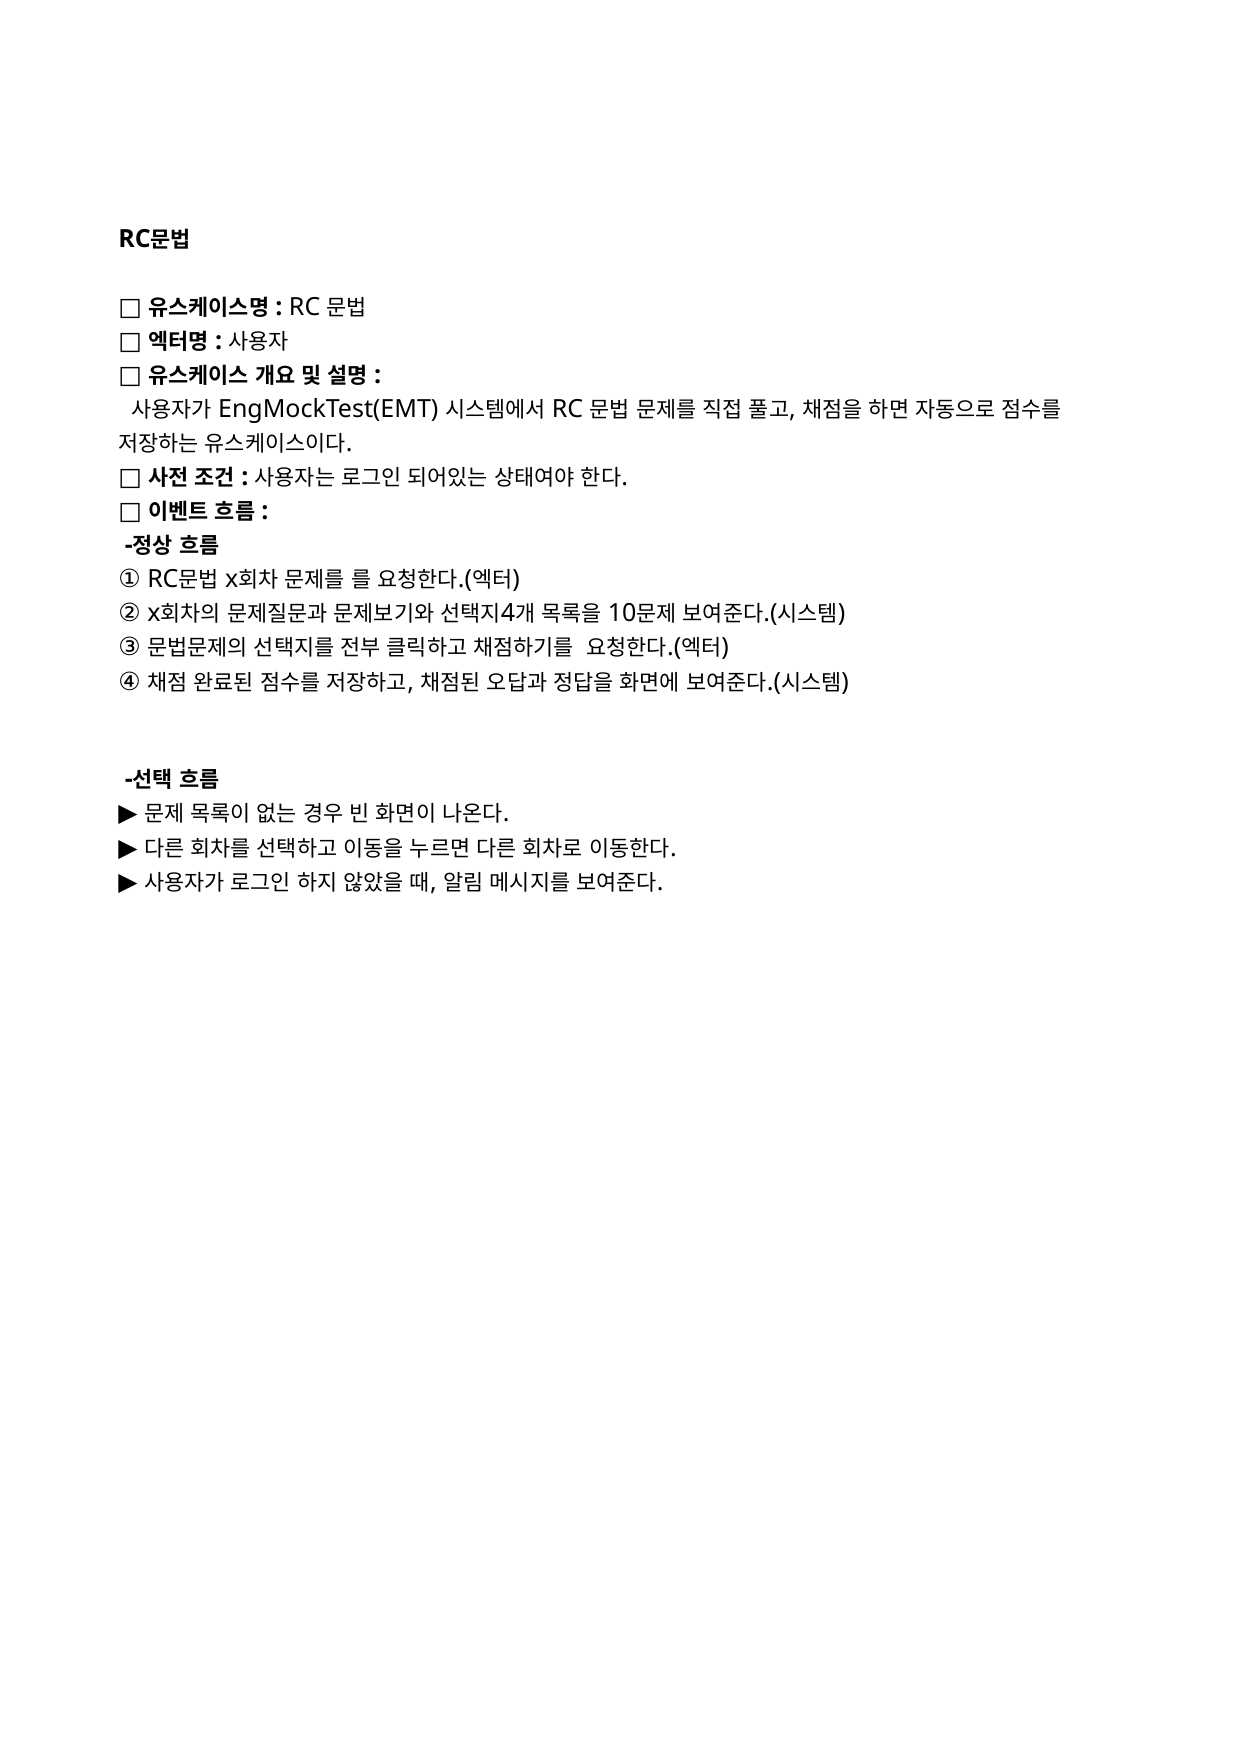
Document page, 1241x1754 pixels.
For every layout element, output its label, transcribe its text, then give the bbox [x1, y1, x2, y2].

text □ 유스케이스 개요 및 설명 : [118, 357, 1122, 391]
text -정상 흐름 [118, 527, 1122, 561]
text ▶ 문제 목록이 없는 경우 빈 화면이 나온다. [118, 795, 1122, 829]
text ▶ 다른 회차를 선택하고 이동을 누르면 다른 회차로 이동한다. [118, 829, 1122, 863]
text ① RC문법 x회차 문제를 를 요청한다.(엑터) [118, 561, 1122, 595]
text RC문법 [118, 220, 1122, 254]
text -선택 흐름 [118, 761, 1122, 795]
text ③ 문법문제의 선택지를 전부 클릭하고 채점하기를 요청한다.(엑터) [118, 629, 1122, 663]
text ④ 채점 완료된 점수를 저장하고, 채점된 오답과 정답을 화면에 보여준다.(시스템) [118, 663, 1122, 697]
text ▶ 사용자가 로그인 하지 않았을 때, 알림 메시지를 보여준다. [118, 863, 1122, 897]
text □ 유스케이스명 : RC 문법 [118, 288, 1122, 322]
text □ 이벤트 흐름 : [118, 493, 1122, 527]
text □ 사전 조건 : 사용자는 로그인 되어있는 상태여야 한다. [118, 459, 1122, 493]
text □ 엑터명 : 사용자 [118, 322, 1122, 357]
text ② x회차의 문제질문과 문제보기와 선택지4개 목록을 10문제 보여준다.(시스템) [118, 595, 1122, 629]
text 사용자가 EngMockTest(EMT) 시스템에서 RC 문법 문제를 직접 풀고, 채점을 하면 자동으로 점수를 저장하는 유스케이스이다. [118, 391, 1122, 459]
